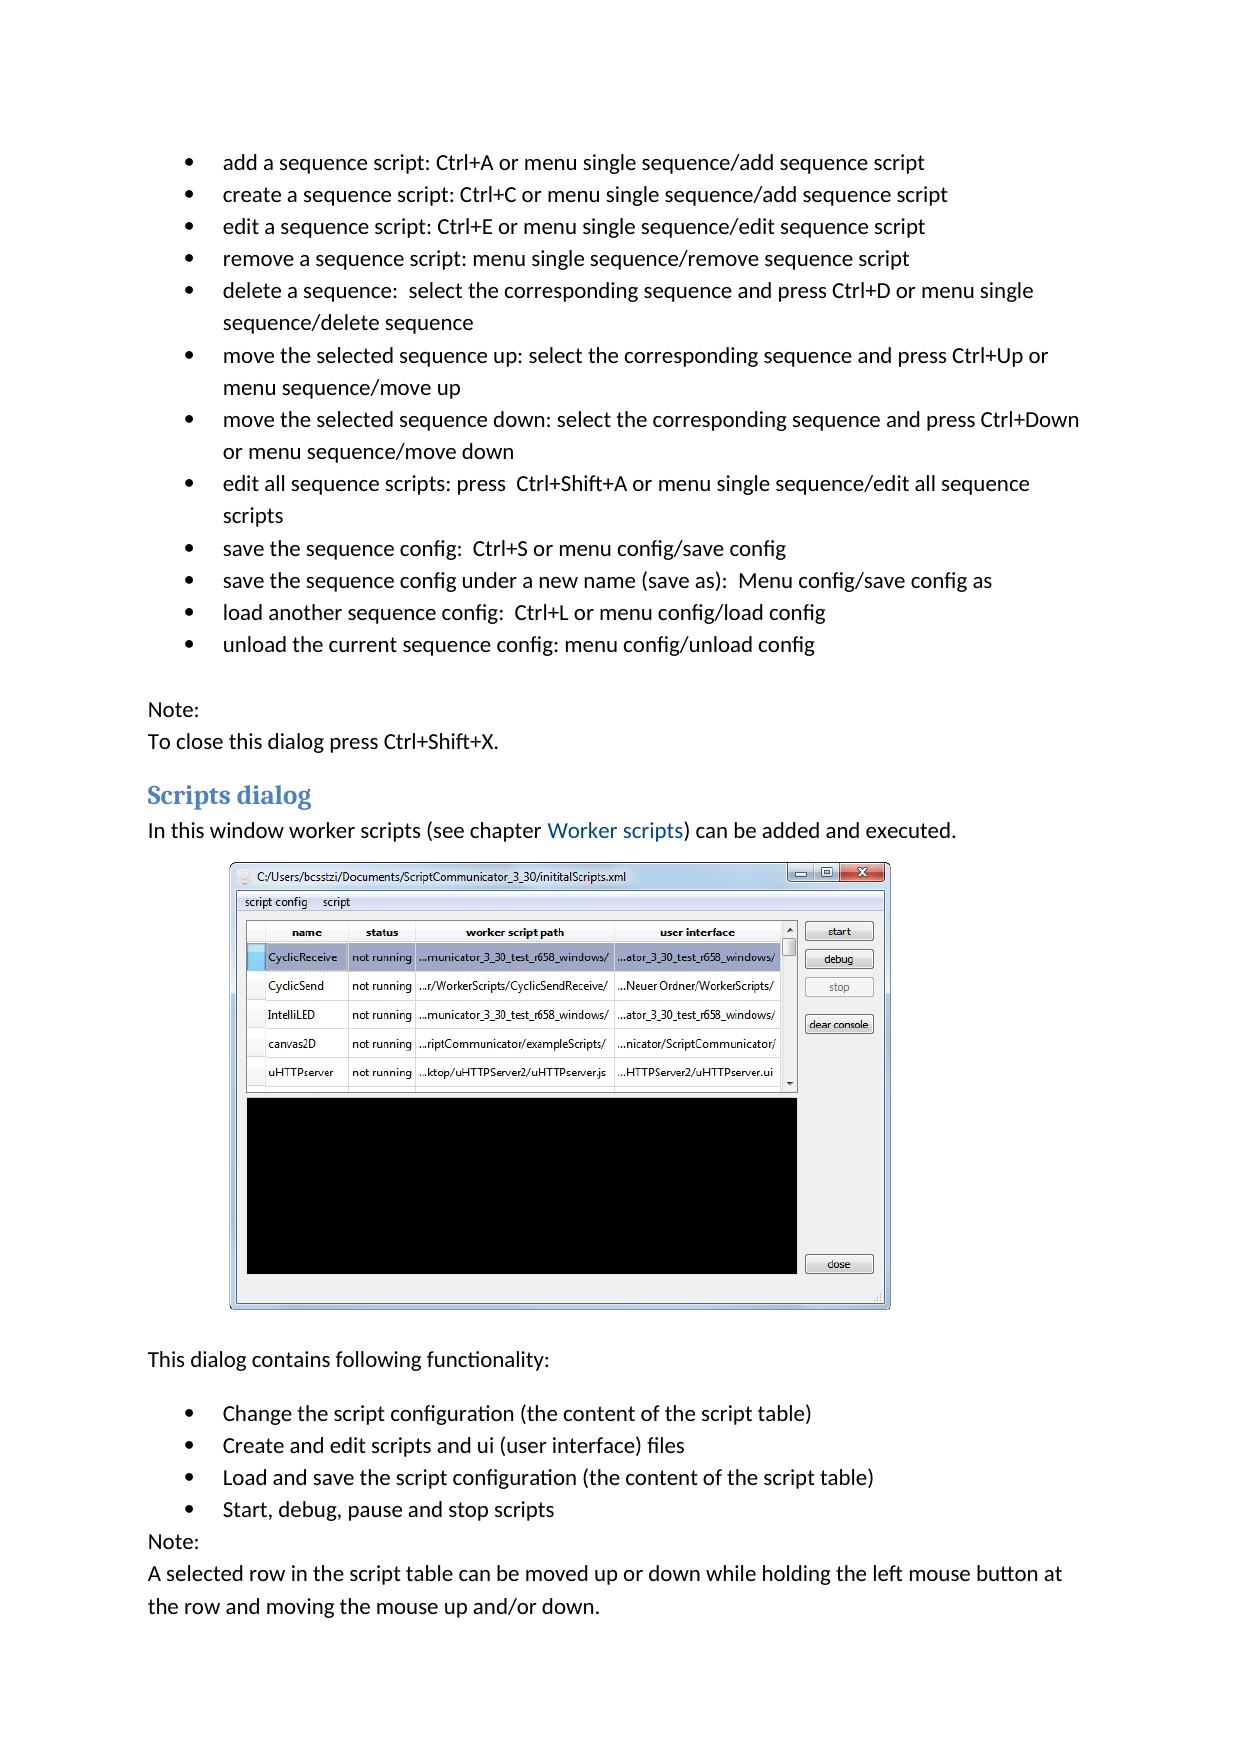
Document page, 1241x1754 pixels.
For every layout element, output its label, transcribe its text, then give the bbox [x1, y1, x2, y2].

text A selected row in the script table can be moved up or down while holding the left mouse button at the row and moving the mouse up and/or down. [148, 1559, 1093, 1620]
list unload the current sequence config: menu config/unload config [185, 630, 1093, 658]
list create a sequence script: Ctrl+C or menu single sequence/add sequence script [185, 180, 1093, 208]
picture [229, 862, 891, 1310]
list To close this dialog press Ctrl+Shift+X. [148, 727, 1093, 755]
list Load and save the script configuration (the content of the script table) [185, 1463, 1093, 1491]
list Start, debug, pause and stop scripts [185, 1495, 1093, 1523]
subtitle Scripts dialog [148, 780, 1093, 811]
list remove a sequence script: menu single sequence/remove sequence script [185, 244, 1093, 272]
text Note: [148, 1527, 1093, 1555]
list Change the script configuration (the content of the script table) [185, 1399, 1093, 1427]
list edit all sequence scripts: press Ctrl+Shift+A or menu single sequence/edit all sequence scripts [185, 469, 1093, 530]
list save the sequence config: Ctrl+S or menu config/save config [185, 534, 1093, 562]
list edit a sequence script: Ctrl+E or menu single sequence/edit sequence script [185, 212, 1093, 240]
list add a sequence script: Ctrl+A or menu single sequence/add sequence script [185, 148, 1093, 176]
list Note: [148, 695, 1093, 723]
list move the selected sequence up: select the corresponding sequence and press Ctrl+Up or menu sequence/move up [185, 341, 1093, 401]
list Create and edit scripts and ui (user interface) files [185, 1431, 1093, 1459]
list In this window worker scripts (see chapter Worker scripts) can be added and executed. [148, 816, 1093, 844]
list load another sequence config: Ctrl+L or menu config/load config [185, 598, 1093, 626]
list delete a sequence: select the corresponding sequence and press Ctrl+D or menu single sequence/delete sequence [185, 276, 1093, 337]
text This dialog contains following functionality: [148, 1346, 1093, 1374]
list move the selected sequence down: select the corresponding sequence and press Ctrl+Down or menu sequence/move down [185, 405, 1093, 465]
list save the sequence config under a new name (save as): Menu config/save config as [185, 566, 1093, 594]
